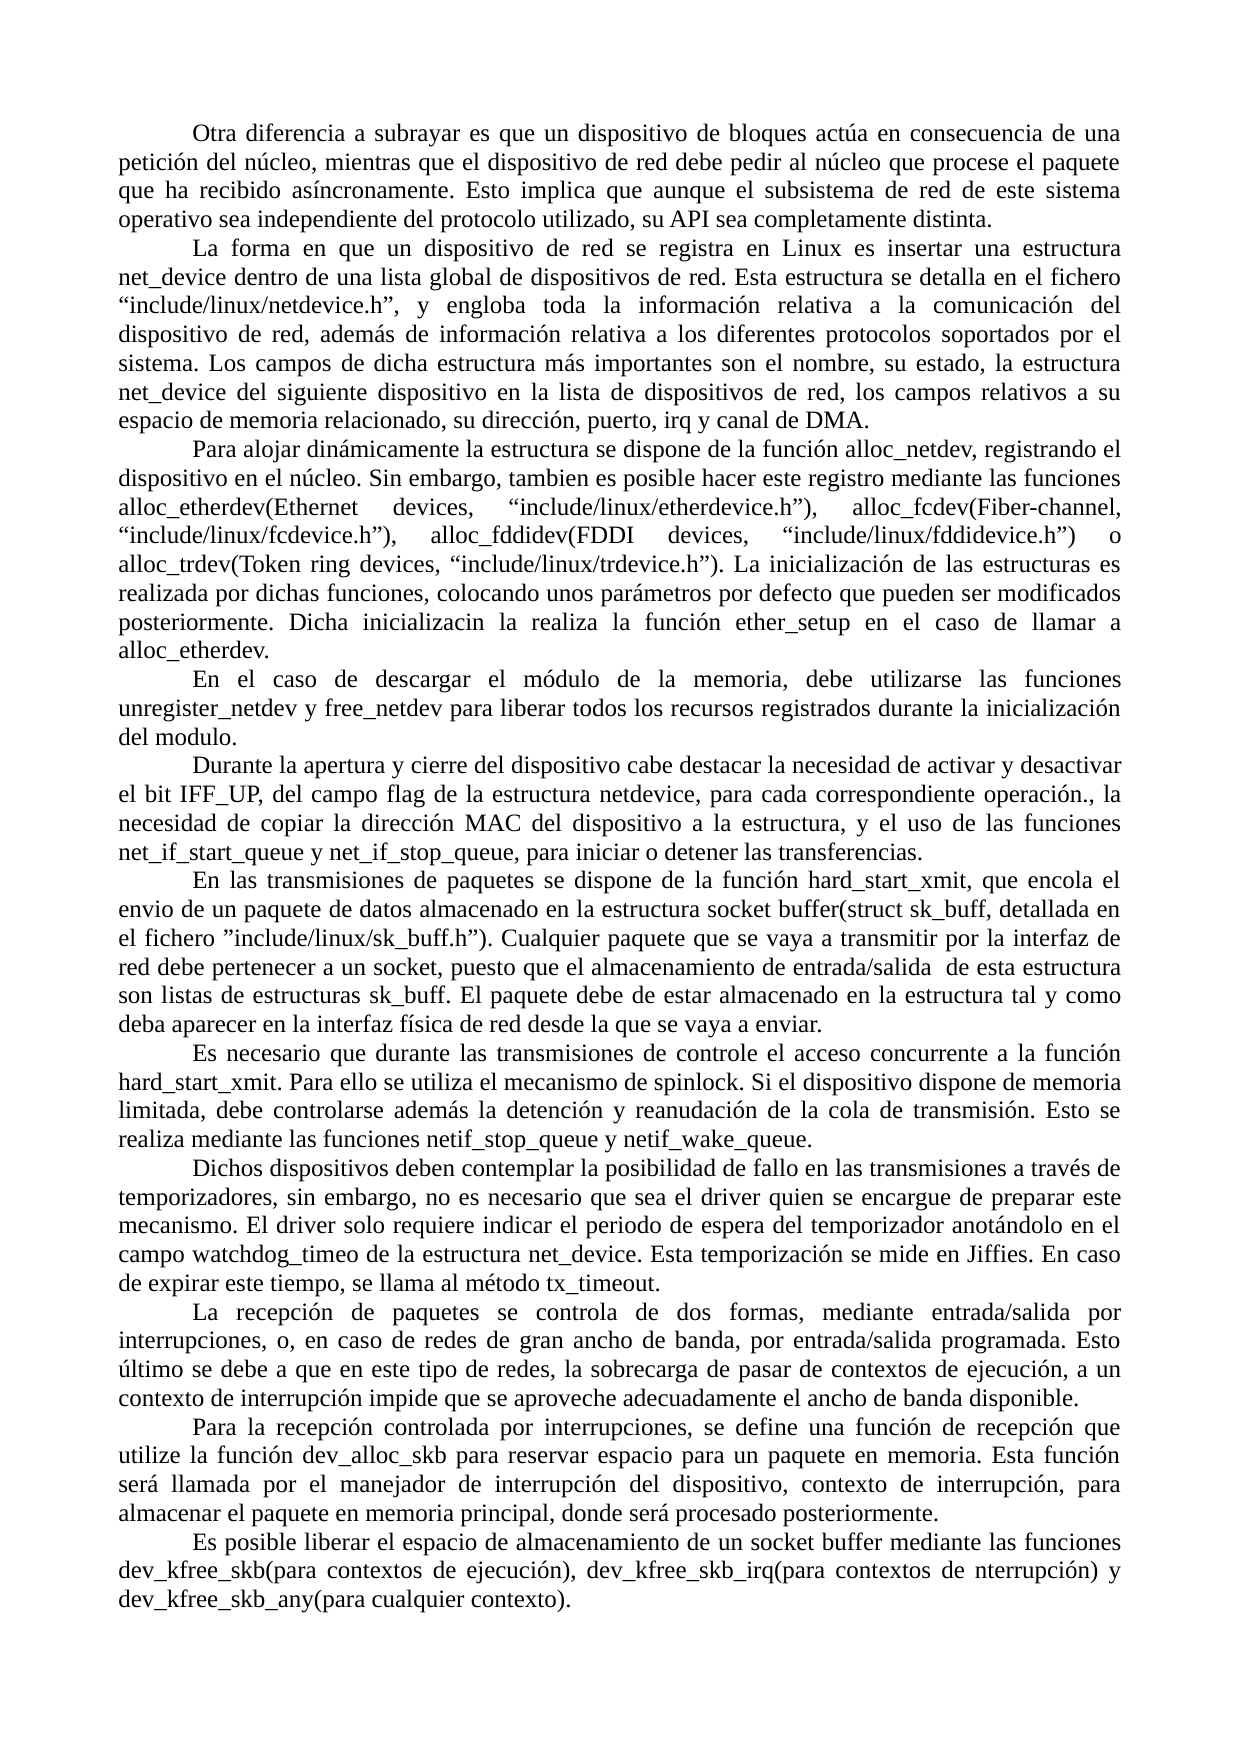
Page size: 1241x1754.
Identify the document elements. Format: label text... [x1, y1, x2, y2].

text Es posible liberar el espacio de almacenamiento de un socket buffer mediante las funciones dev_kfree_skb(para contextos de ejecución), dev_kfree_skb_irq(para contextos de nterrupción) y dev_kfree_skb_any(para cualquier contexto). [118, 1527, 1122, 1613]
text En el caso de descargar el módulo de la memoria, debe utilizarse las funciones unregister_netdev y free_netdev para liberar todos los recursos registrados durante la inicialización del modulo. [118, 664, 1122, 751]
text Para alojar dinámicamente la estructura se dispone de la función alloc_netdev, registrando el dispositivo en el núcleo. Sin embargo, tambien es posible hacer este registro mediante las funciones alloc_etherdev(Ethernet devices, “include/linux/etherdevice.h”), alloc_fcdev(Fiber-channel, “include/linux/fcdevice.h”), alloc_fddidev(FDDI devices, “include/linux/fddidevice.h”) o alloc_trdev(Token ring devices, “include/linux/trdevice.h”). La inicialización de las estructuras es realizada por dichas funciones, colocando unos parámetros por defecto que pueden ser modificados posteriormente. Dicha inicializacin la realiza la función ether_setup en el caso de llamar a alloc_etherdev. [118, 434, 1122, 664]
text En las transmisiones de paquetes se dispone de la función hard_start_xmit, que encola el envio de un paquete de datos almacenado en la estructura socket buffer(struct sk_buff, detallada en el fichero ”include/linux/sk_buff.h”). Cualquier paquete que se vaya a transmitir por la interfaz de red debe pertenecer a un socket, puesto que el almacenamiento de entrada/salida de esta estructura son listas de estructuras sk_buff. El paquete debe de estar almacenado en la estructura tal y como deba aparecer en la interfaz física de red desde la que se vaya a enviar. [118, 866, 1122, 1038]
text La forma en que un dispositivo de red se registra en Linux es insertar una estructura net_device dentro de una lista global de dispositivos de red. Esta estructura se detalla en el fichero “include/linux/netdevice.h”, y engloba toda la información relativa a la comunicación del dispositivo de red, además de información relativa a los diferentes protocolos soportados por el sistema. Los campos de dicha estructura más importantes son el nombre, su estado, la estructura net_device del siguiente dispositivo en la lista de dispositivos de red, los campos relativos a su espacio de memoria relacionado, su dirección, puerto, irq y canal de DMA. [118, 233, 1122, 434]
text La recepción de paquetes se controla de dos formas, mediante entrada/salida por interrupciones, o, en caso de redes de gran ancho de banda, por entrada/salida programada. Esto último se debe a que en este tipo de redes, la sobrecarga de pasar de contextos de ejecución, a un contexto de interrupción impide que se aproveche adecuadamente el ancho de banda disponible. [118, 1297, 1122, 1412]
text Durante la apertura y cierre del dispositivo cabe destacar la necesidad de activar y desactivar el bit IFF_UP, del campo flag de la estructura netdevice, para cada correspondiente operación., la necesidad de copiar la dirección MAC del dispositivo a la estructura, y el uso de las funciones net_if_start_queue y net_if_stop_queue, para iniciar o detener las transferencias. [118, 751, 1122, 866]
text Otra diferencia a subrayar es que un dispositivo de bloques actúa en consecuencia de una petición del núcleo, mientras que el dispositivo de red debe pedir al núcleo que procese el paquete que ha recibido asíncronamente. Esto implica que aunque el subsistema de red de este sistema operativo sea independiente del protocolo utilizado, su API sea completamente distinta. [118, 118, 1122, 233]
text Para la recepción controlada por interrupciones, se define una función de recepción que utilize la función dev_alloc_skb para reservar espacio para un paquete en memoria. Esta función será llamada por el manejador de interrupción del dispositivo, contexto de interrupción, para almacenar el paquete en memoria principal, donde será procesado posteriormente. [118, 1412, 1122, 1527]
text Dichos dispositivos deben contemplar la posibilidad de fallo en las transmisiones a través de temporizadores, sin embargo, no es necesario que sea el driver quien se encargue de preparar este mecanismo. El driver solo requiere indicar el periodo de espera del temporizador anotándolo en el campo watchdog_timeo de la estructura net_device. Esta temporización se mide en Jiffies. En caso de expirar este tiempo, se llama al método tx_timeout. [118, 1153, 1122, 1297]
text Es necesario que durante las transmisiones de controle el acceso concurrente a la función hard_start_xmit. Para ello se utiliza el mecanismo de spinlock. Si el dispositivo dispone de memoria limitada, debe controlarse además la detención y reanudación de la cola de transmisión. Esto se realiza mediante las funciones netif_stop_queue y netif_wake_queue. [118, 1038, 1122, 1153]
